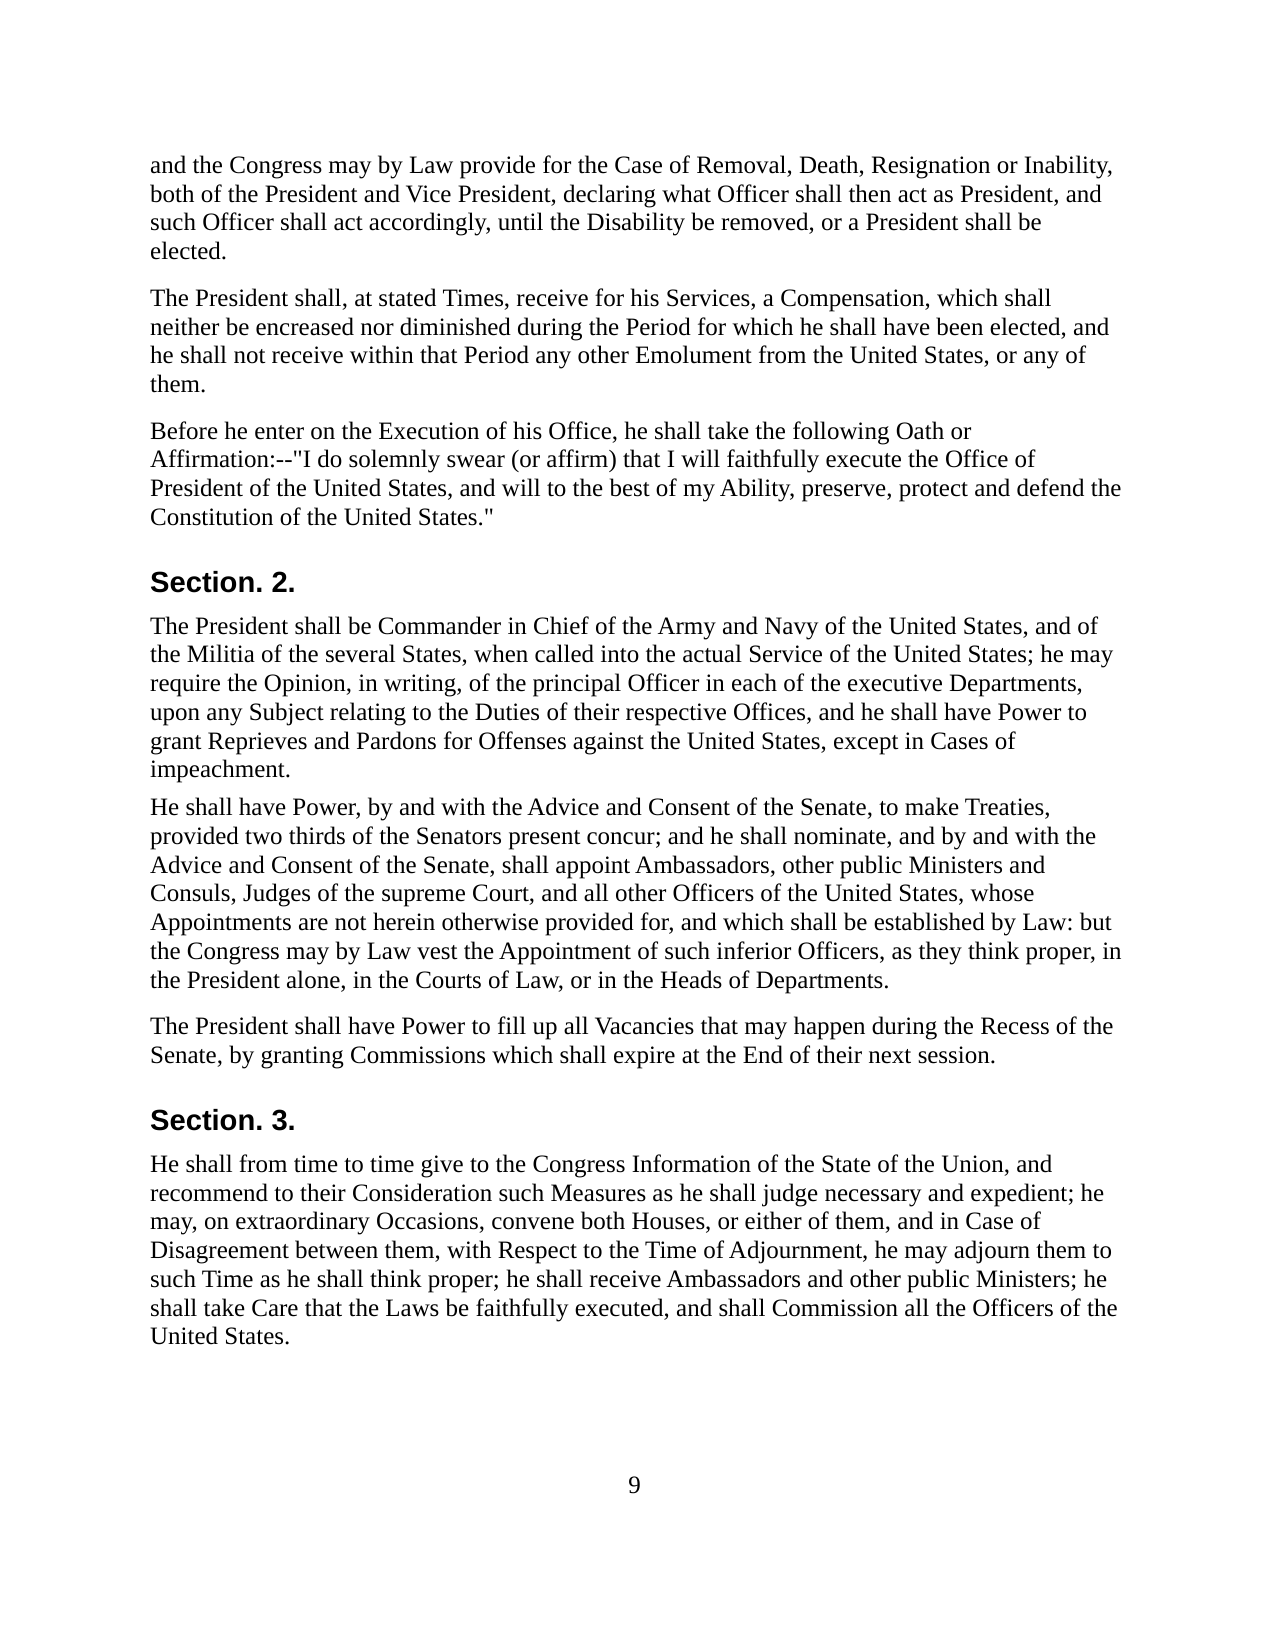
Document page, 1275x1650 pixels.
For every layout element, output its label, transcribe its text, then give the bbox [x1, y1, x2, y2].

subtitle Section. 2. [150, 565, 1125, 598]
text He shall have Power, by and with the Advice and Consent of the Senate, to make Treaties, provided two thirds of the Senators present concur; and he shall nominate, and by and with the Advice and Consent of the Senate, shall appoint Ambassadors, other public Ministers and Consuls, Judges of the supreme Court, and all other Officers of the United States, whose Appointments are not herein otherwise provided for, and which shall be established by Law: but the Congress may by Law vest the Appointment of such inferior Officers, as they think proper, in the President alone, in the Courts of Law, or in the Heads of Departments. [150, 792, 1125, 993]
text The President shall, at stated Times, receive for his Services, a Compensation, which shall neither be encreased nor diminished during the Period for which he shall have been elected, and he shall not receive within that Period any other Emolument from the United States, or any of them. [150, 283, 1125, 398]
text The President shall be Commander in Chief of the Army and Navy of the United States, and of the Militia of the several States, when called into the actual Service of the United States; he may require the Opinion, in writing, of the principal Officer in each of the executive Departments, upon any Subject relating to the Duties of their respective Offices, and he shall have Power to grant Reprieves and Pardons for Offenses against the United States, except in Cases of impeachment. [150, 611, 1125, 783]
subtitle Section. 3. [150, 1103, 1125, 1136]
text The President shall have Power to fill up all Vacancies that may happen during the Recess of the Senate, by granting Commissions which shall expire at the End of their next session. [150, 1011, 1125, 1069]
text Before he enter on the Execution of his Office, he shall take the following Oath or Affirmation:--"I do solemnly swear (or affirm) that I will faithfully execute the Office of President of the United States, and will to the best of my Ability, preserve, protect and defend the Constitution of the United States." [150, 416, 1125, 531]
text He shall from time to time give to the Congress Information of the State of the Union, and recommend to their Consideration such Measures as he shall judge necessary and expedient; he may, on extraordinary Occasions, convene both Houses, or either of them, and in Case of Disagreement between them, with Respect to the Time of Adjournment, he may adjourn them to such Time as he shall think proper; he shall receive Ambassadors and other public Ministers; he shall take Care that the Laws be faithfully executed, and shall Commission all the Officers of the United States. [150, 1149, 1125, 1350]
text and the Congress may by Law provide for the Case of Removal, Death, Resignation or Inability, both of the President and Vice President, declaring what Officer shall then act as President, and such Officer shall act accordingly, until the Disability be removed, or a President shall be elected. [150, 150, 1125, 265]
